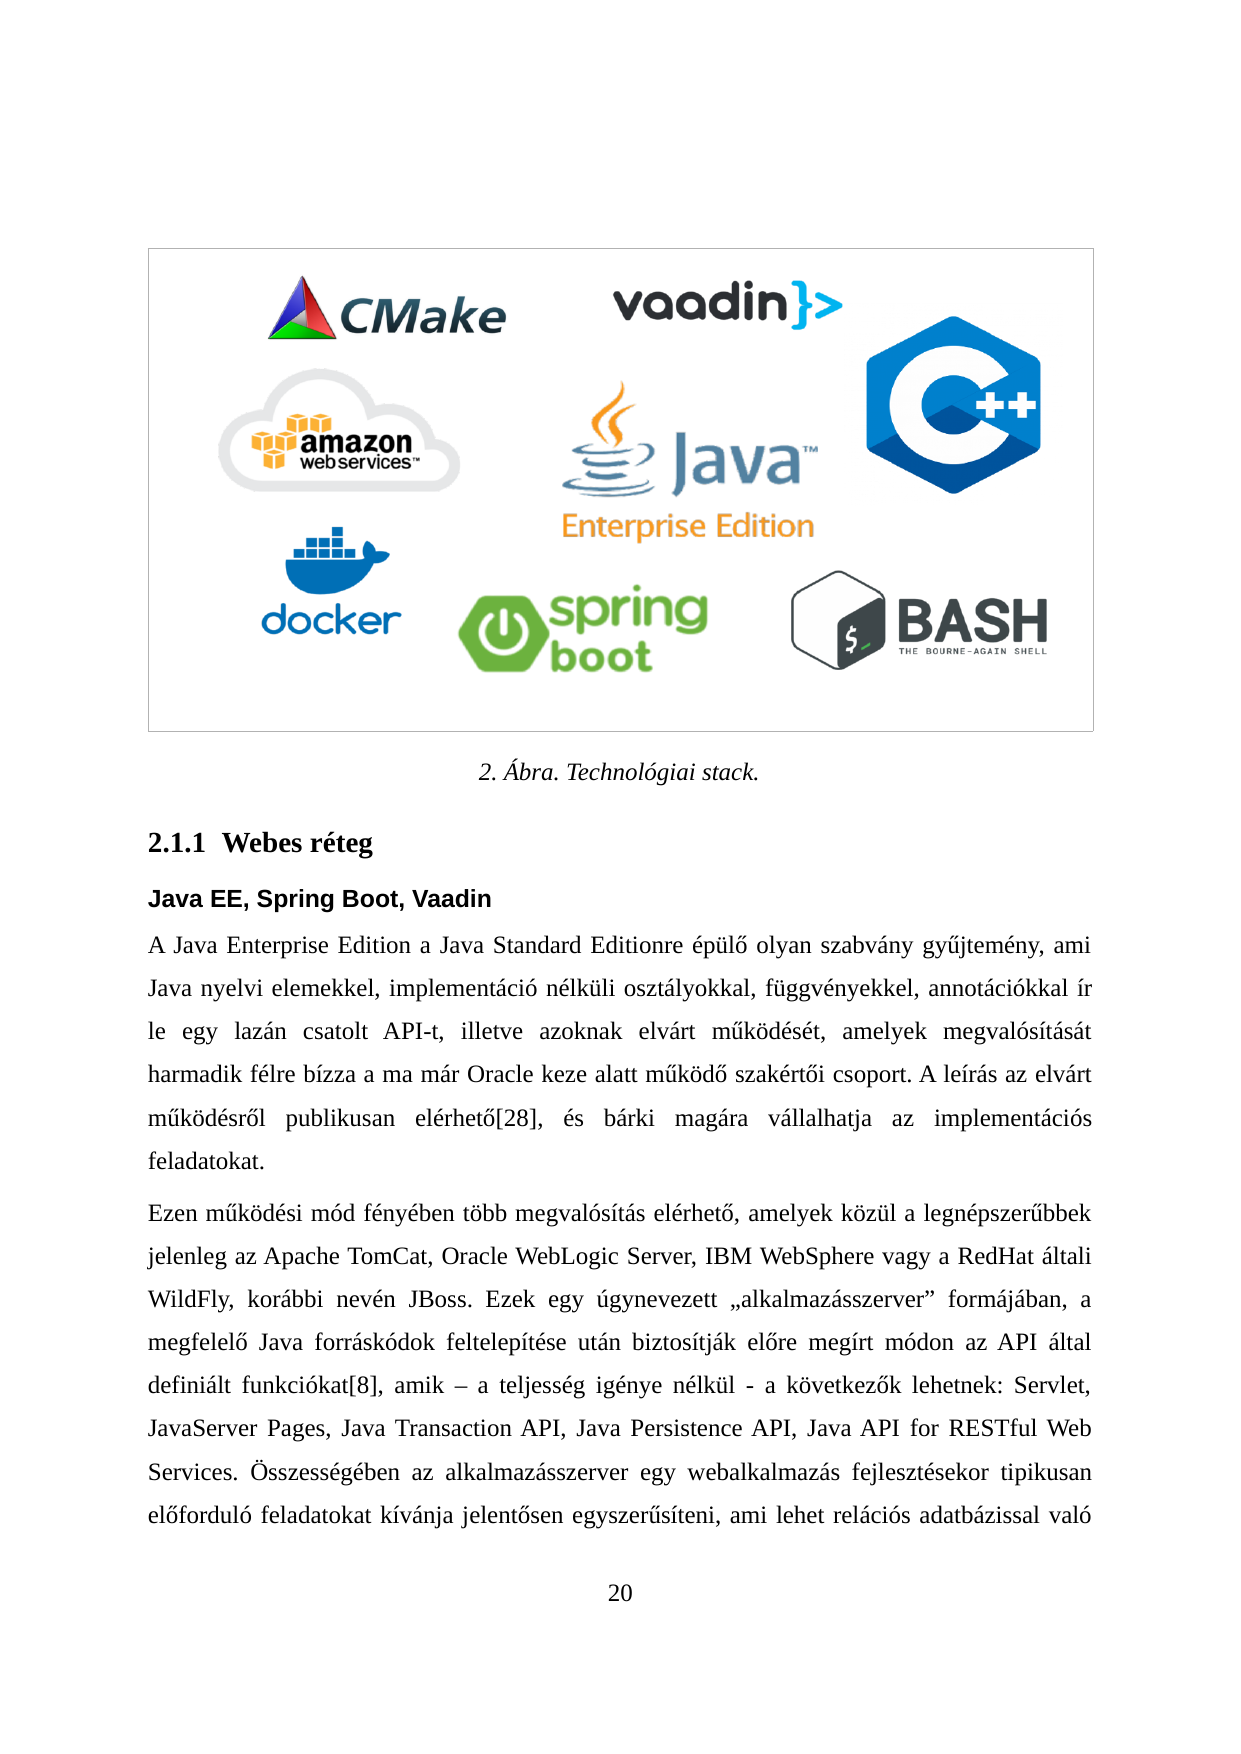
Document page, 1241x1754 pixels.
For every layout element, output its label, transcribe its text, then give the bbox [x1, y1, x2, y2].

text A Java Enterprise Edition a Java Standard Editionre épülő olyan szabvány gyűjtemény, ami Java nyelvi elemekkel, implementáció nélküli osztályokkal, függvényekkel, annotációkkal ír le egy lazán csatolt API-t, illetve azoknak elvárt működését, amelyek megvalósítását harmadik félre bízza a ma már Oracle keze alatt működő szakértői csoport. A leírás az elvárt működésről publikusan elérhető[28], és bárki magára vállalhatja az implementációs feladatokat. [148, 930, 1093, 1174]
text [149, 249, 1093, 731]
picture [156, 257, 1084, 722]
text 2. Ábra. Technológiai stack. [148, 732, 1093, 786]
subtitle Webes réteg [148, 825, 1093, 859]
text Ezen működési mód fényében több megvalósítás elérhető, amelyek közül a legnépszerűbbek jelenleg az Apache TomCat, Oracle WebLogic Server, IBM WebSphere vagy a RedHat általi WildFly, korábbi nevén JBoss. Ezek egy úgynevezett „alkalmazásszerver” formájában, a megfelelő Java forráskódok feltelepítése után biztosítják előre megírt módon az API által definiált funkciókat[8], amik – a teljesség igénye nélkül - a következők lehetnek: Servlet, JavaServer Pages, Java Transaction API, Java Persistence API, Java API for RESTful Web Services. Összességében az alkalmazásszerver egy webalkalmazás fejlesztésekor tipikusan előforduló feladatokat kívánja jelentősen egyszerűsíteni, ami lehet relációs adatbázissal való [148, 1198, 1093, 1528]
subtitle Java EE, Spring Boot, Vaadin [148, 884, 1093, 912]
text [148, 236, 1093, 248]
